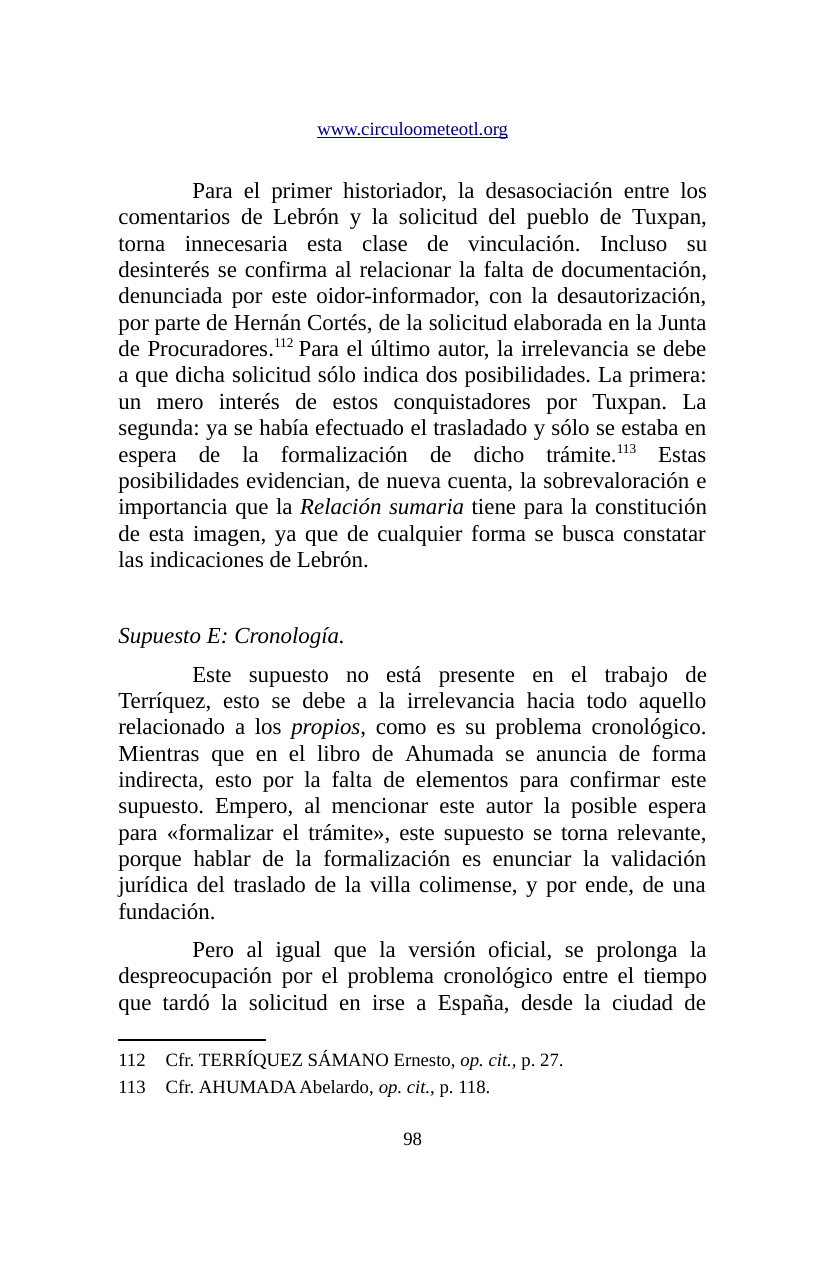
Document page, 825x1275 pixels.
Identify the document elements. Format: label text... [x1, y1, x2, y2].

text Supuesto E: Cronología. [118, 622, 707, 649]
text Cfr. TERRÍQUEZ SÁMANO Ernesto, op. cit., p. 27. [118, 1049, 707, 1071]
text Este supuesto no está presente en el trabajo de Terríquez, esto se debe a la irrelevancia hacia todo aquello relacionado a los propios, como es su problema cronológico. Mientras que en el libro de Ahumada se anuncia de forma indirecta, esto por la falta de elementos para confirmar este supuesto. Empero, al mencionar este autor la posible espera para «formalizar el trámite», este supuesto se torna relevante, porque hablar de la formalización es enunciar la validación jurídica del traslado de la villa colimense, y por ende, de una fundación. [118, 661, 707, 924]
text Para el primer historiador, la desasociación entre los comentarios de Lebrón y la solicitud del pueblo de Tuxpan, torna innecesaria esta clase de vinculación. Incluso su desinterés se confirma al relacionar la falta de documentación, denunciada por este oidor-informador, con la desautorización, por parte de Hernán Cortés, de la solicitud elaborada en la Junta de Procuradores. Para el último autor, la irrelevancia se debe a que dicha solicitud sólo indica dos posibilidades. La primera: un mero interés de estos conquistadores por Tuxpan. La segunda: ya se había efectuado el trasladado y sólo se estaba en espera de la formalización de dicho trámite. Estas posibilidades evidencian, de nueva cuenta, la sobrevaloración e importancia que la Relación sumaria tiene para la constitución de esta imagen, ya que de cualquier forma se busca constatar las indicaciones de Lebrón. [118, 177, 707, 572]
text Pero al igual que la versión oficial, se prolonga la despreocupación por el problema cronológico entre el tiempo que tardó la solicitud en irse a España, desde la ciudad de [118, 936, 707, 1015]
text Cfr. AHUMADA Abelardo, op. cit., p. 118. [118, 1076, 707, 1098]
